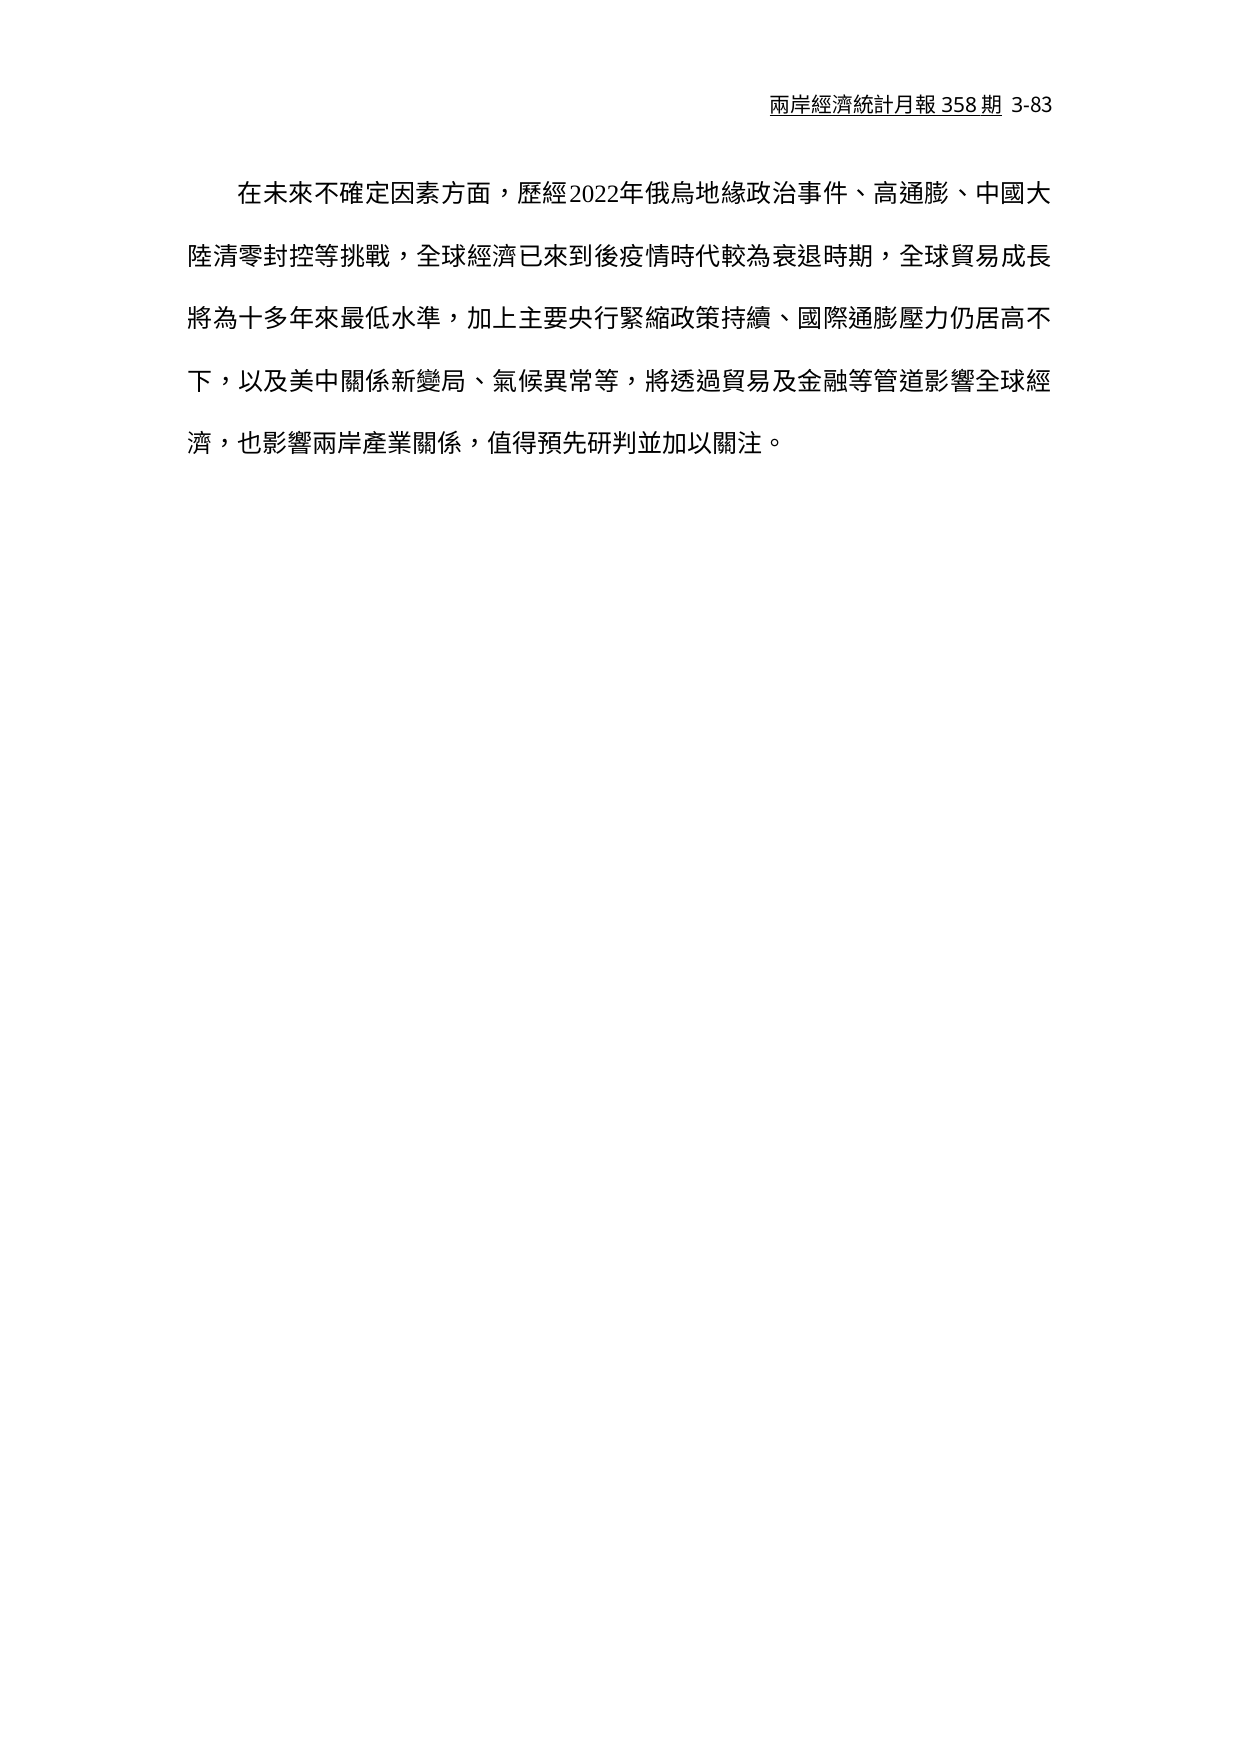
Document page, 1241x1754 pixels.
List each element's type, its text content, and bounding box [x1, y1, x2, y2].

text 在未來不確定因素方面，歷經2022年俄烏地緣政治事件、高通膨、中國大陸清零封控等挑戰，全球經濟已來到後疫情時代較為衰退時期，全球貿易成長將為十多年來最低水準，加上主要央行緊縮政策持續、國際通膨壓力仍居高不下，以及美中關係新變局、氣候異常等，將透過貿易及金融等管道影響全球經濟，也影響兩岸產業關係，值得預先研判並加以關注。 [187, 150, 1053, 462]
